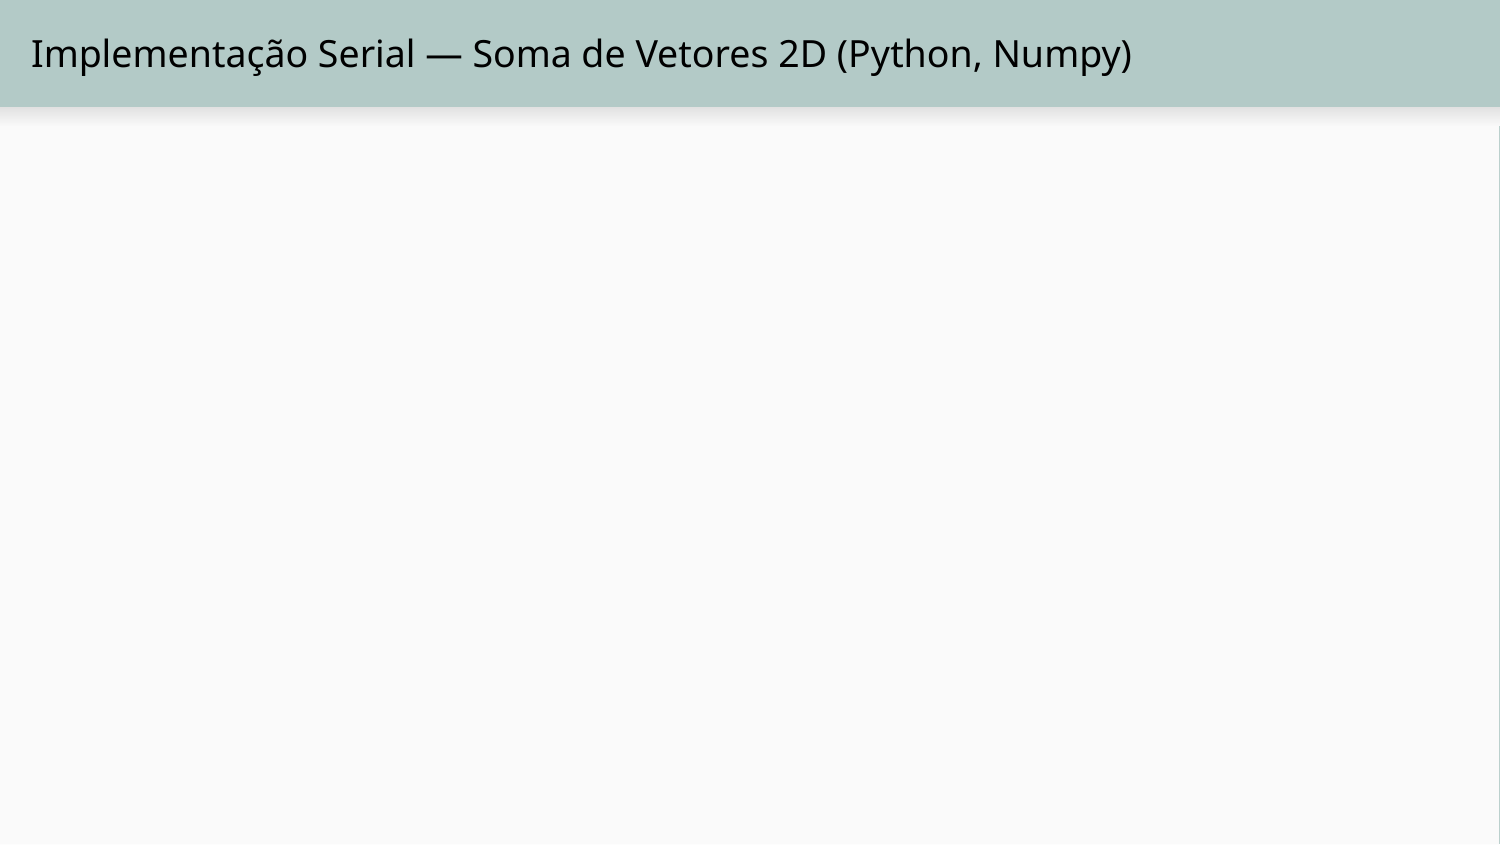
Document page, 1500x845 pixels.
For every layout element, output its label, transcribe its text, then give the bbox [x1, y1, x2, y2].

title Implementação Serial — Soma de Vetores 2D (Python, Numpy) [16, 2, 1464, 102]
